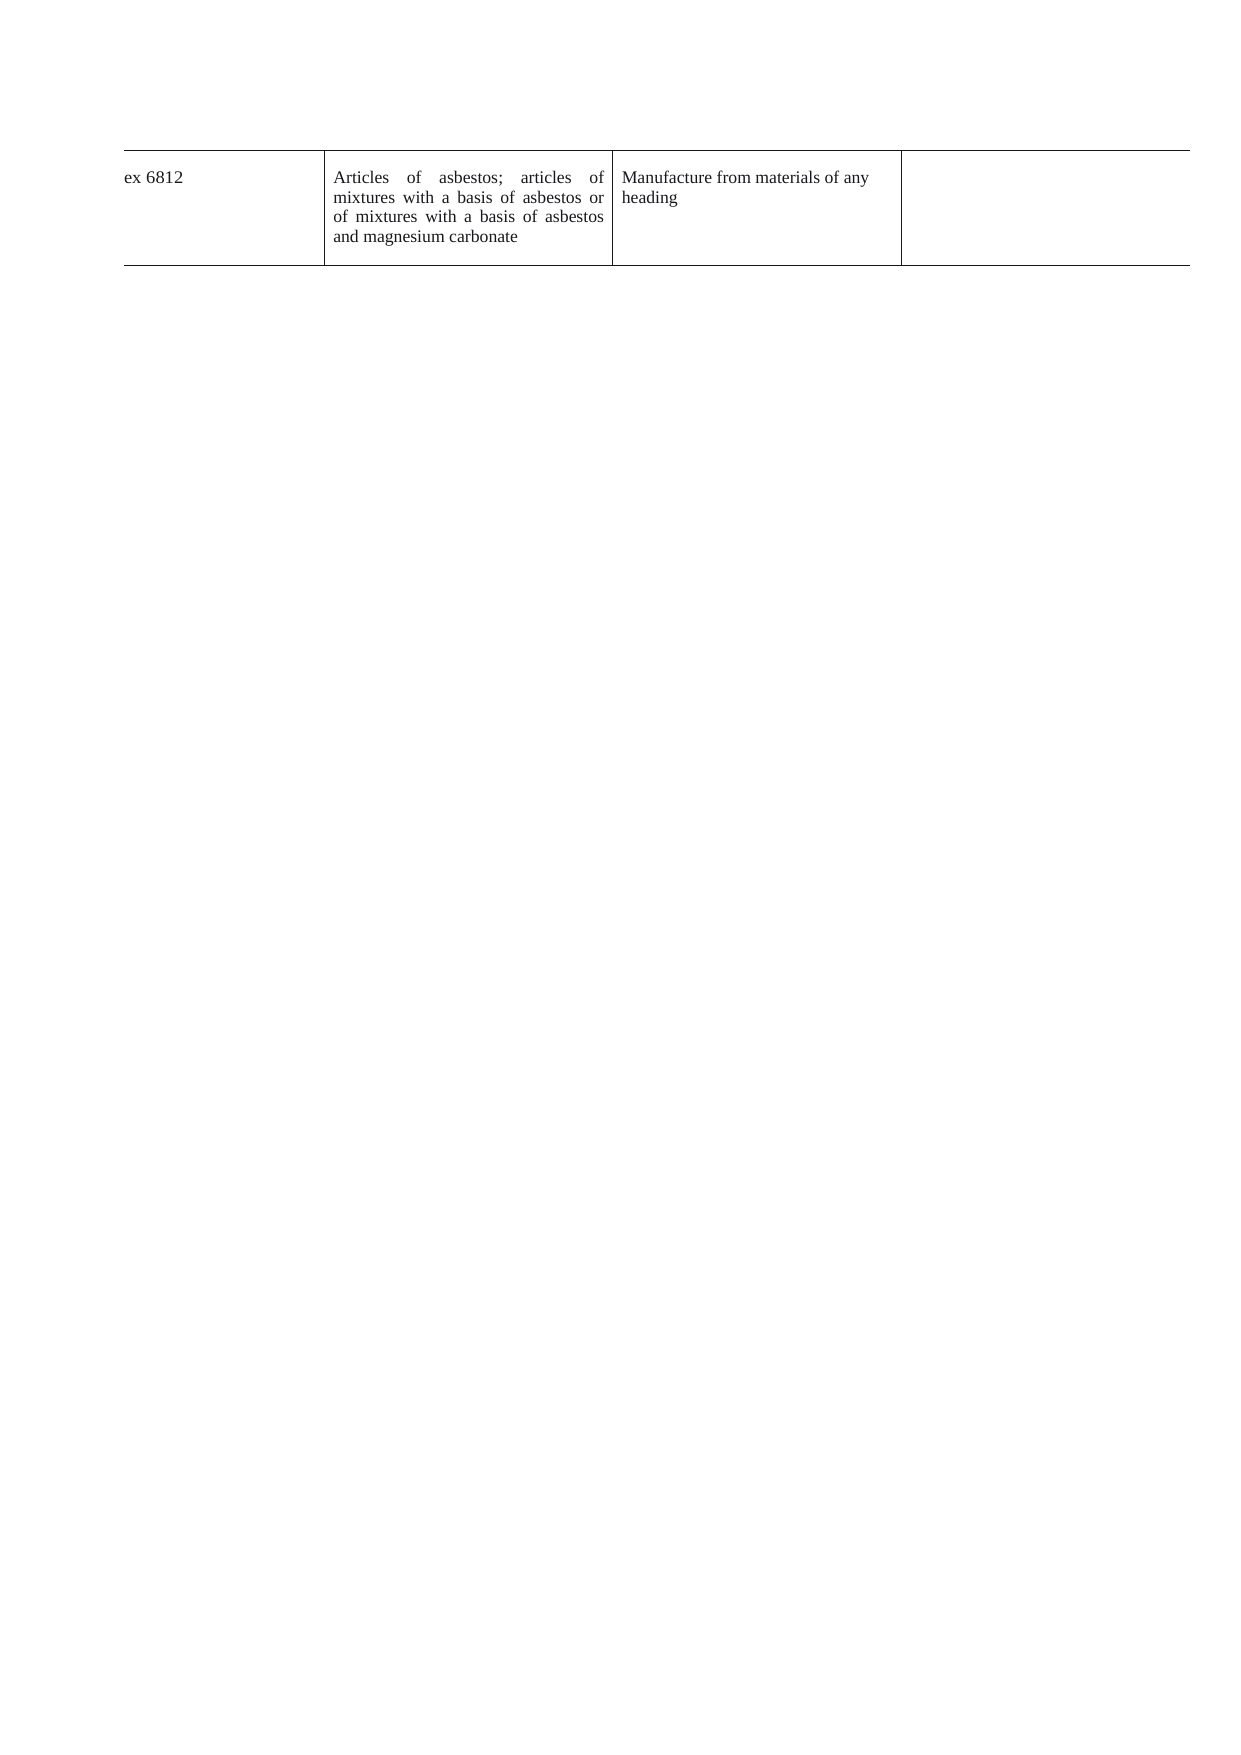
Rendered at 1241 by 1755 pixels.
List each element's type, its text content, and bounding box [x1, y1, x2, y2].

table_cell ex 6812 [124, 151, 324, 264]
table_cell Manufacture from materials of any heading [613, 151, 901, 264]
table_cell Articles of asbestos; articles of mixtures with a basis of asbestos or of mixtures with a basis of asbestos and magnesium carbonate [325, 151, 612, 264]
table_cell [902, 151, 1190, 264]
